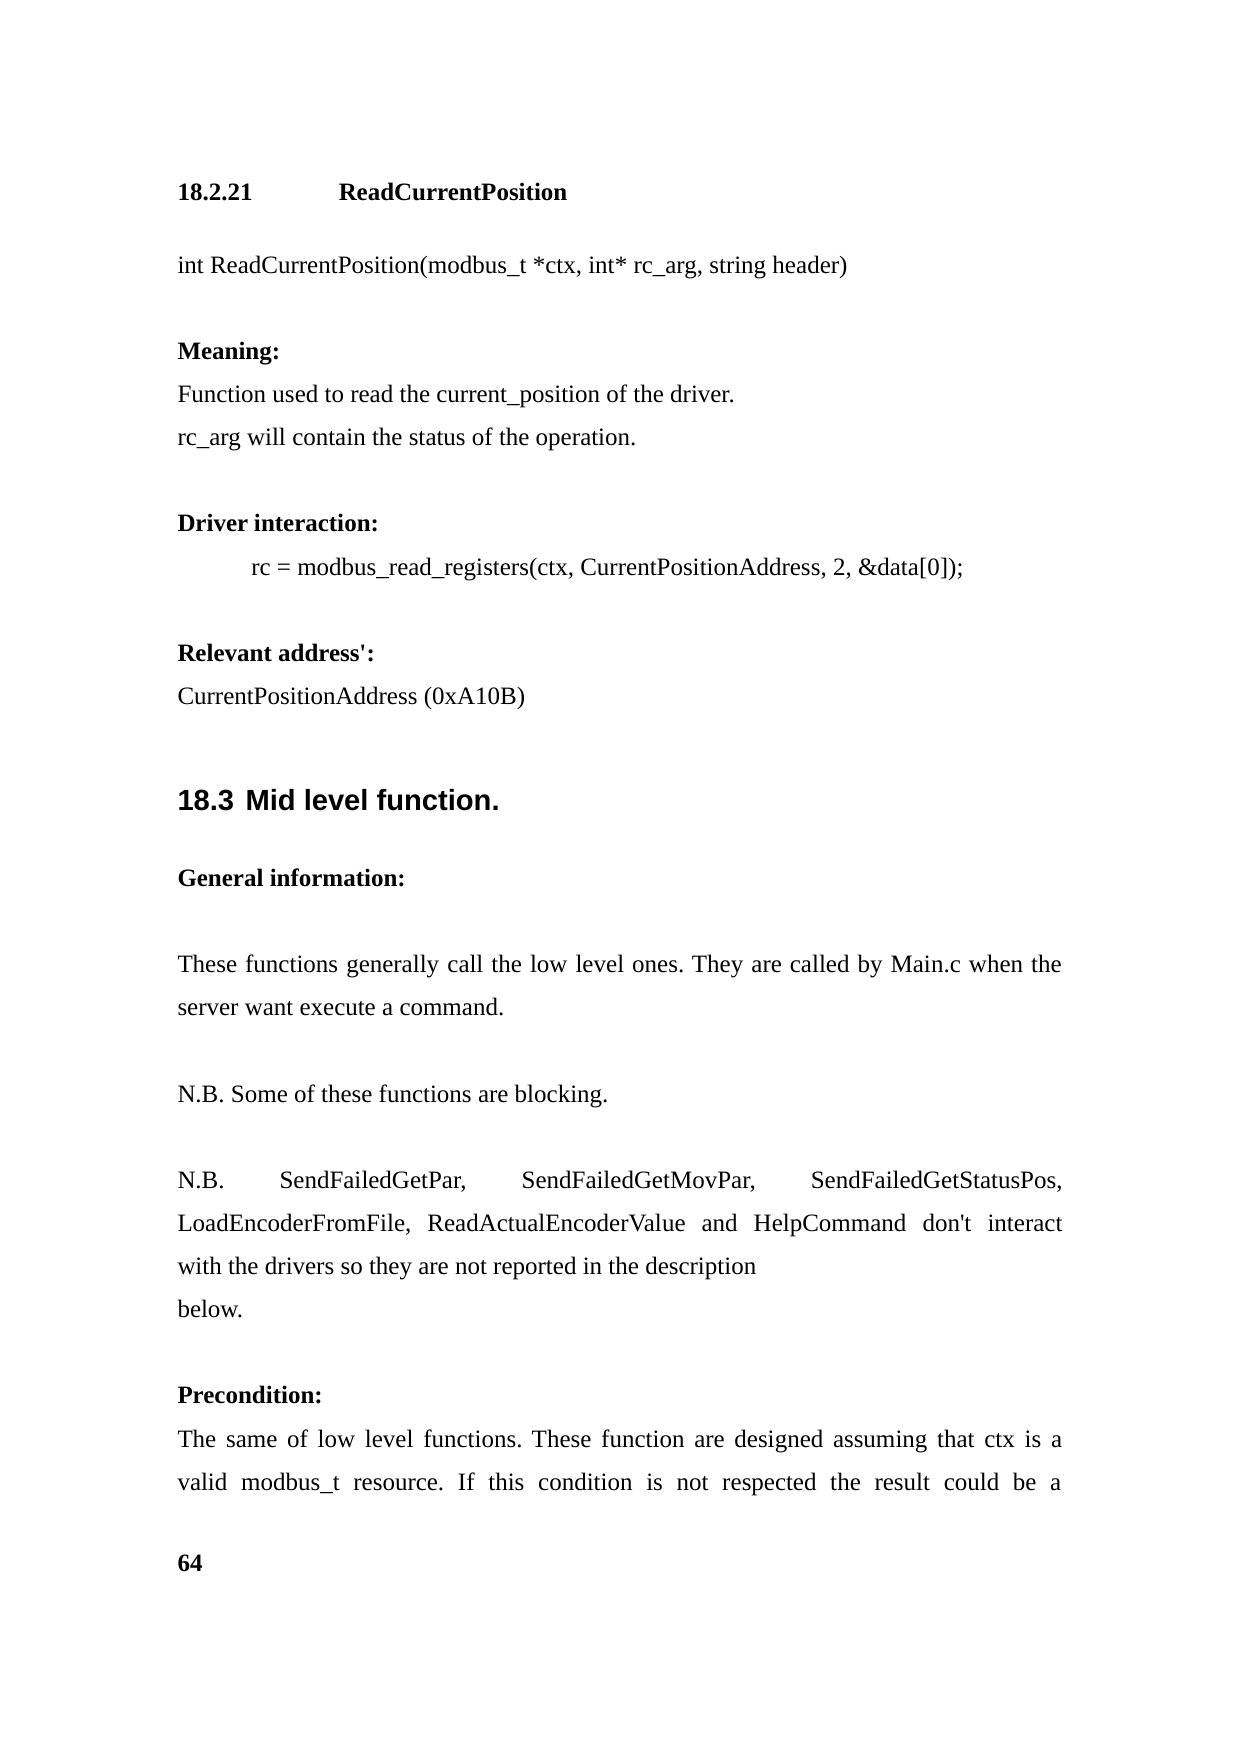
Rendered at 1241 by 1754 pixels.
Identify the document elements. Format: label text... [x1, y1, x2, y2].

text Relevant address': [177, 638, 1063, 667]
text CurrentPositionAddress (0xA10B) [177, 681, 1063, 710]
text Meaning: [177, 336, 1063, 365]
text Function used to read the current_position of the driver. [177, 379, 1063, 408]
text These functions generally call the low level ones. They are called by Main.c when the server want execute a command. [177, 949, 1063, 1021]
text below. [177, 1294, 1063, 1323]
subtitle Mid level function. [177, 783, 1063, 817]
text General information: [177, 863, 1063, 892]
text rc = modbus_read_registers(ctx, CurrentPositionAddress, 2, &data[0]); [177, 552, 1063, 580]
text rc_arg will contain the status of the operation. [177, 422, 1063, 451]
text N.B. SendFailedGetPar, SendFailedGetMovPar, SendFailedGetStatusPos, LoadEncoderFromFile, ReadActualEncoderValue and HelpCommand don't interact with the drivers so they are not reported in the description [177, 1165, 1063, 1280]
subtitle ReadCurrentPosition [177, 177, 1063, 206]
text Precondition: [177, 1381, 1063, 1409]
text N.B. Some of these functions are blocking. [177, 1079, 1063, 1107]
text int ReadCurrentPosition(modbus_t *ctx, int* rc_arg, string header) [177, 250, 1063, 278]
text The same of low level functions. These function are designed assuming that ctx is a valid modbus_t resource. If this condition is not respected the result could be a [177, 1424, 1063, 1496]
text Driver interaction: [177, 508, 1063, 537]
